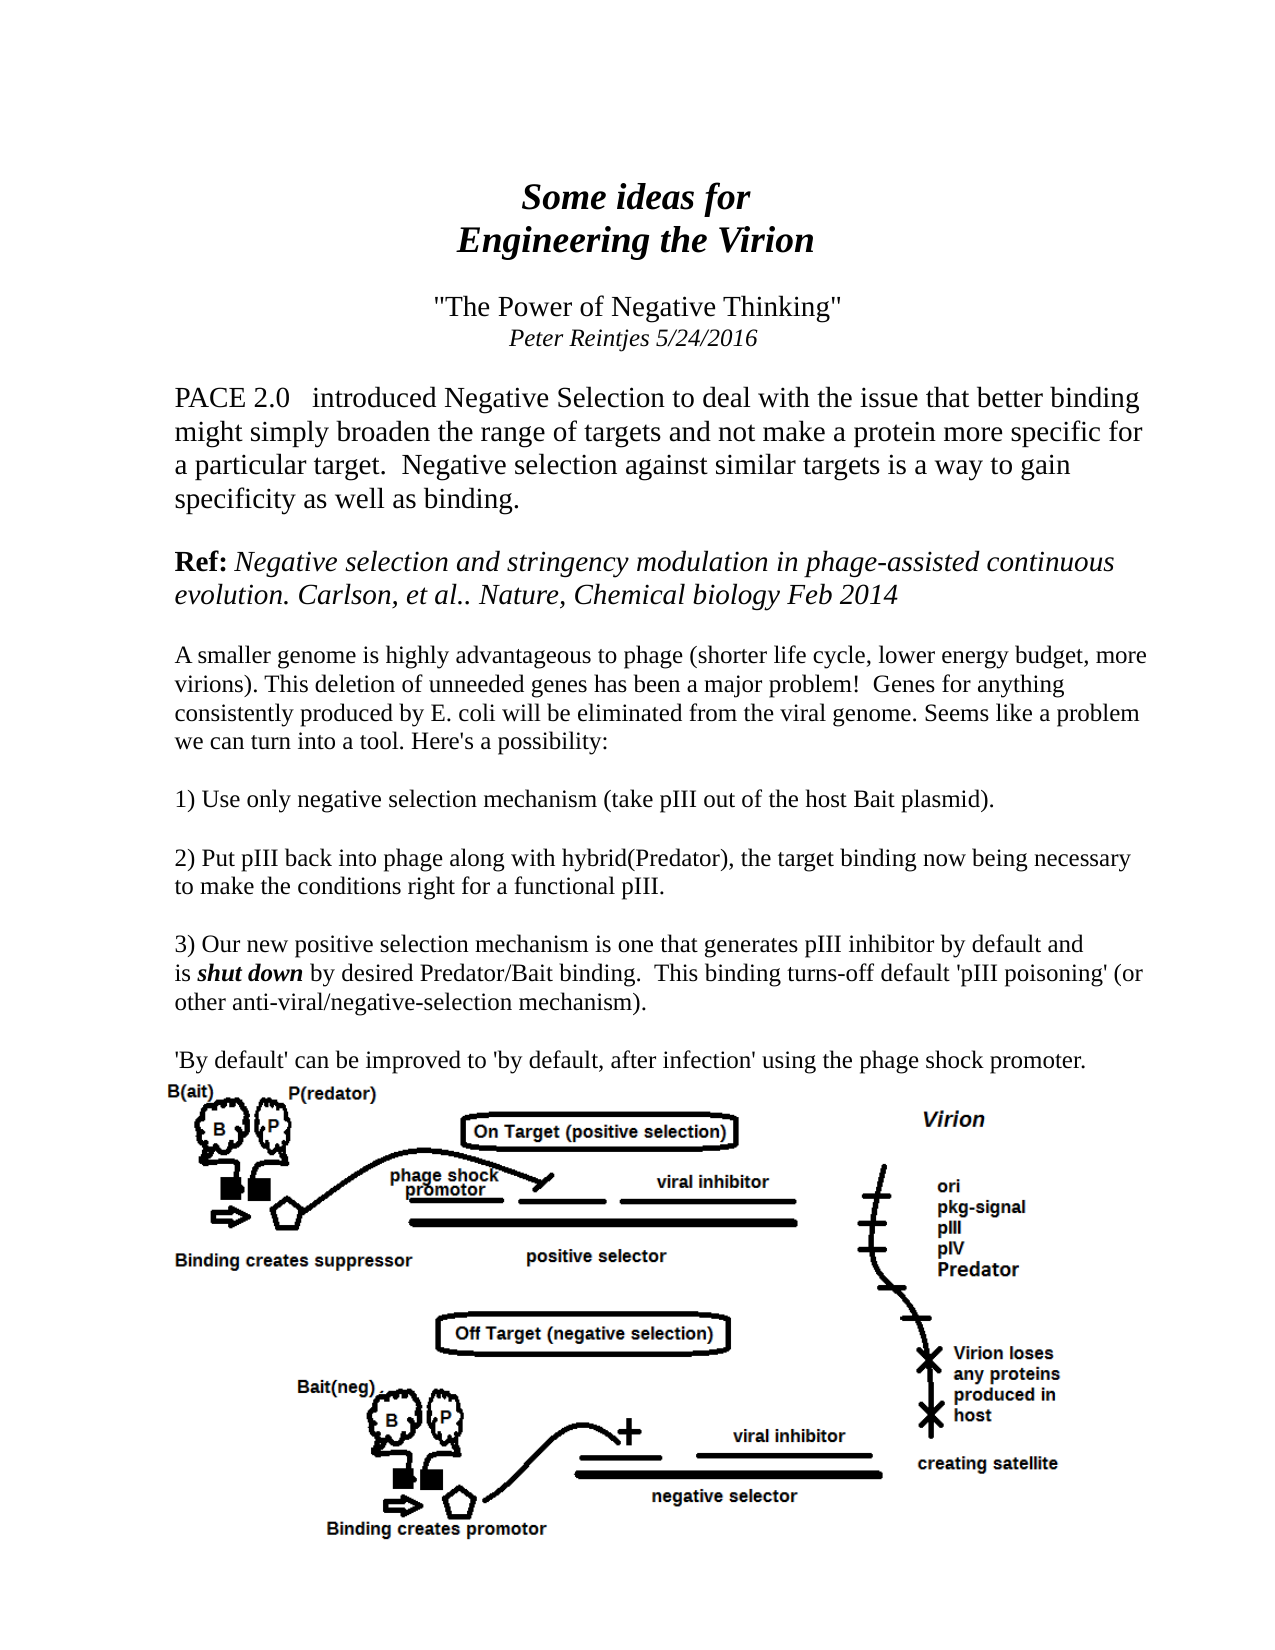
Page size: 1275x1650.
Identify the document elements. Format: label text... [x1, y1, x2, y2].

text 'By default' can be improved to 'by default, after infection' using the phage shock promoter. [174, 1045, 1157, 1074]
picture [166, 1080, 1079, 1573]
text [167, 1573, 1078, 1601]
text Peter Reintjes 5/24/2016 [118, 323, 1157, 351]
text Engineering the Virion [118, 217, 1157, 260]
text 1) Use only negative selection mechanism (take pIII out of the host Bait plasmid). [174, 784, 1157, 813]
text Ref: Negative selection and stringency modulation in phage-assisted continuous evolution. Carlson, et al.. Nature, Chemical biology Feb 2014 [174, 544, 1157, 611]
text 2) Put pIII back into phage along with hybrid(Predator), the target binding now being necessary to make the conditions right for a functional pIII. [174, 843, 1157, 900]
text PACE 2.0 introduced Negative Selection to deal with the issue that better binding might simply broaden the range of targets and not make a protein more specific for a particular target. Negative selection against similar targets is a way to gain specificity as well as binding. [174, 380, 1157, 514]
text "The Power of Negative Thinking" [118, 289, 1157, 323]
text Some ideas for [118, 174, 1157, 217]
text 3) Our new positive selection mechanism is one that generates pIII inhibitor by default and is shut down by desired Predator/Bait binding. This binding turns-off default 'pIII poisoning' (or other anti-viral/negative-selection mechanism). [174, 929, 1157, 1016]
text A smaller genome is highly advantageous to phage (shorter life cycle, lower energy budget, more virions). This deletion of unneeded genes has been a major problem! Genes for anything consistently produced by E. coli will be eliminated from the viral genome. Seems like a problem we can turn into a tool. Here's a possibility: [174, 640, 1157, 755]
